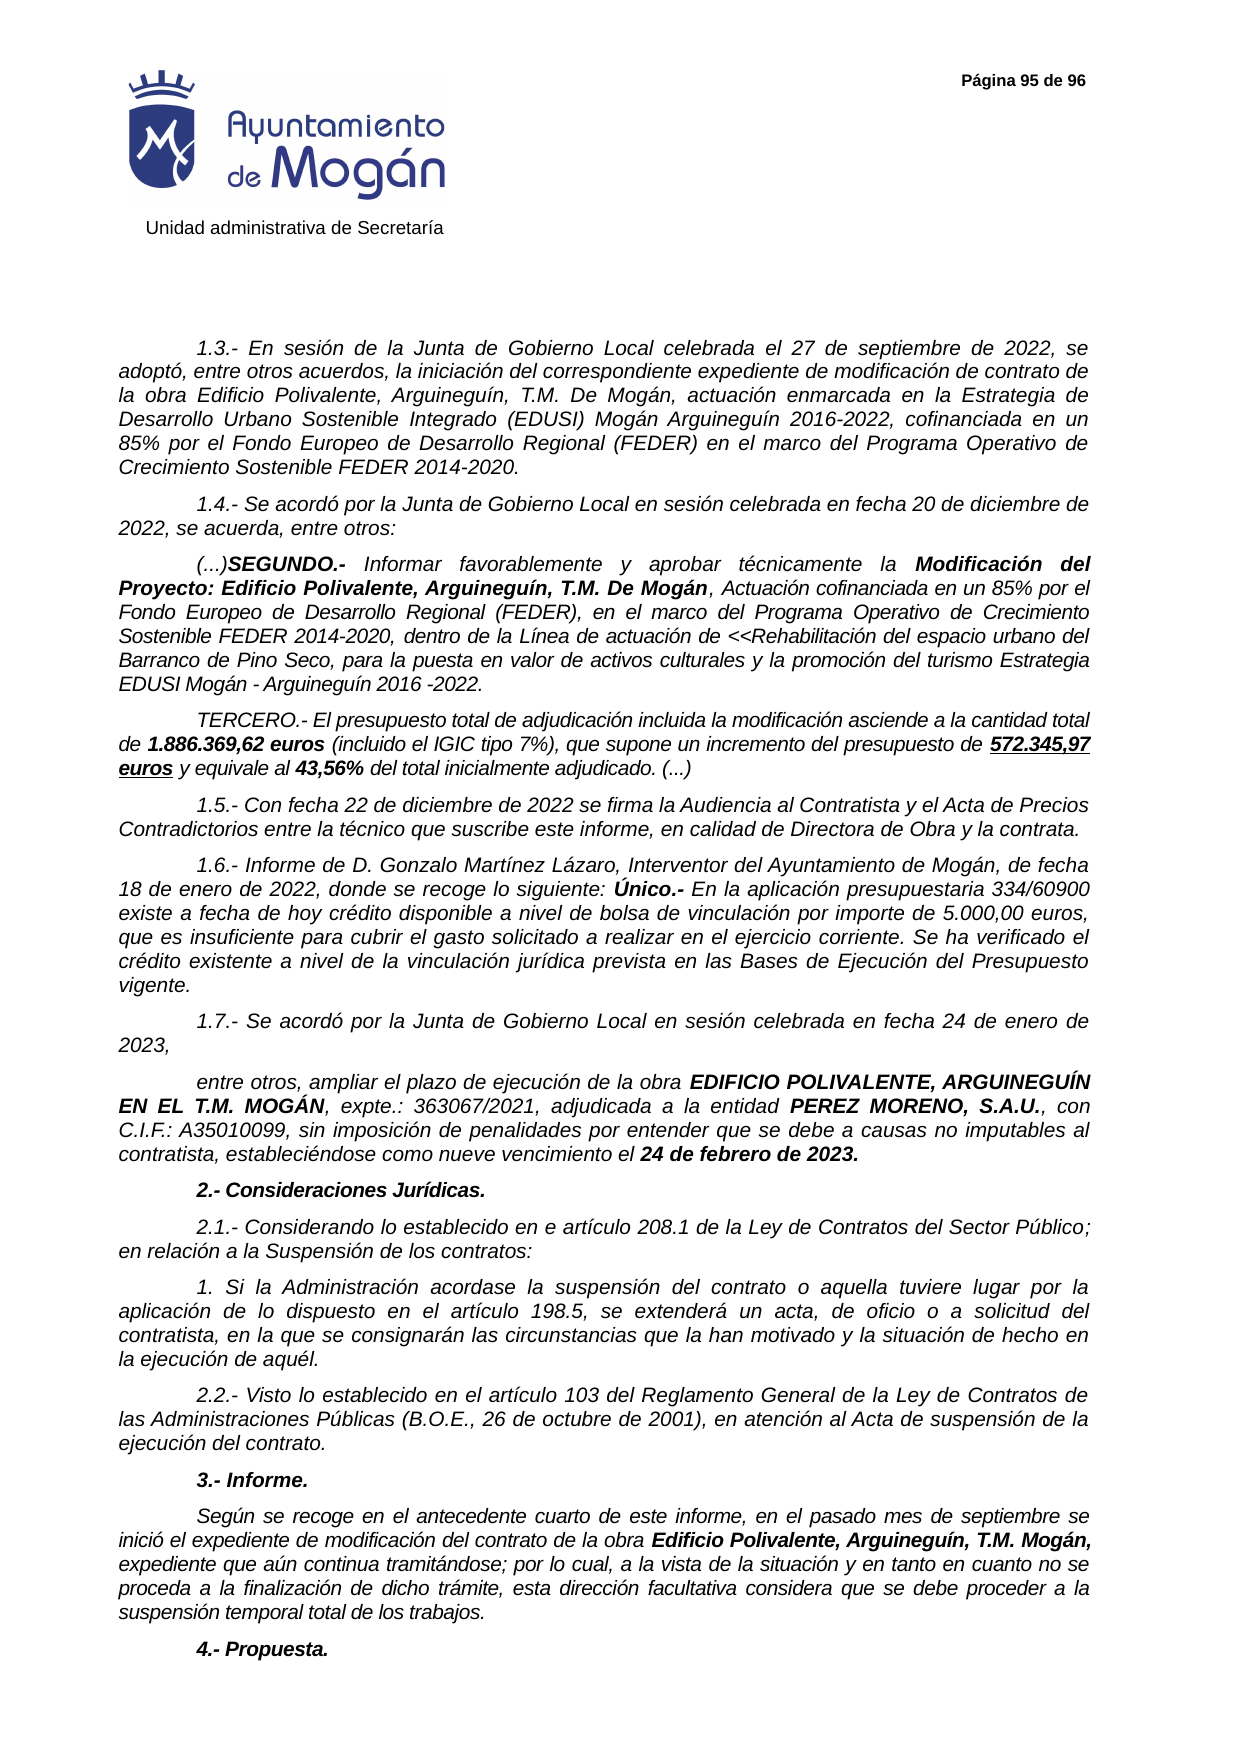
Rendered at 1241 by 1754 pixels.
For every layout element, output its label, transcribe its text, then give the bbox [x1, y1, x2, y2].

text Según se recoge en el antecedente cuarto de este informe, en el pasado mes de septiembre se inició el expediente de modificación del contrato de la obra Edificio Polivalente, Arguineguín, T.M. Mogán, expediente que aún continua tramitándose; por lo cual, a la vista de la situación y en tanto en cuanto no se proceda a la finalización de dicho trámite, esta dirección facultativa considera que se debe proceder a la suspensión temporal total de los trabajos. [118, 1504, 1092, 1624]
text 1.3.- En sesión de la Junta de Gobierno Local celebrada el 27 de septiembre de 2022, se adoptó, entre otros acuerdos, la iniciación del correspondiente expediente de modificación de contrato de la obra Edificio Polivalente, Arguineguín, T.M. De Mogán, actuación enmarcada en la Estrategia de Desarrollo Urbano Sostenible Integrado (EDUSI) Mogán Arguineguín 2016-2022, cofinanciada en un 85% por el Fondo Europeo de Desarrollo Regional (FEDER) en el marco del Programa Operativo de Crecimiento Sostenible FEDER 2014-2020. [118, 335, 1092, 479]
text 2.- Consideraciones Jurídicas. [118, 1178, 1092, 1202]
text TERCERO.- El presupuesto total de adjudicación incluida la modificación asciende a la cantidad total de 1.886.369,62 euros (incluido el IGIC tipo 7%), que supone un incremento del presupuesto de 572.345,97 euros y equivale al 43,56% del total inicialmente adjudicado. (...) [118, 708, 1092, 780]
text 1.4.- Se acordó por la Junta de Gobierno Local en sesión celebrada en fecha 20 de diciembre de 2022, se acuerda, entre otros: [118, 492, 1092, 539]
text 1. Si la Administración acordase la suspensión del contrato o aquella tuviere lugar por la aplicación de lo dispuesto en el artículo 198.5, se extenderá un acta, de oficio o a solicitud del contratista, en la que se consignarán las circunstancias que la han motivado y la situación de hecho en la ejecución de aquél. [118, 1275, 1092, 1371]
text entre otros, ampliar el plazo de ejecución de la obra EDIFICIO POLIVALENTE, ARGUINEGUÍN EN EL T.M. MOGÁN, expte.: 363067/2021, adjudicada a la entidad PEREZ MORENO, S.A.U., con C.I.F.: A35010099, sin imposición de penalidades por entender que se debe a causas no imputables al contratista, estableciéndose como nueve vencimiento el 24 de febrero de 2023. [118, 1070, 1092, 1166]
picture [128, 70, 445, 206]
text 1.5.- Con fecha 22 de diciembre de 2022 se firma la Audiencia al Contratista y el Acta de Precios Contradictorios entre la técnico que suscribe este informe, en calidad de Directora de Obra y la contrata. [118, 793, 1092, 841]
text 2.2.- Visto lo establecido en el artículo 103 del Reglamento General de la Ley de Contratos de las Administraciones Públicas (B.O.E., 26 de octubre de 2001), en atención al Acta de suspensión de la ejecución del contrato. [118, 1383, 1092, 1455]
text 1.7.- Se acordó por la Junta de Gobierno Local en sesión celebrada en fecha 24 de enero de 2023, [118, 1009, 1092, 1057]
text 1.6.- Informe de D. Gonzalo Martínez Lázaro, Interventor del Ayuntamiento de Mogán, de fecha 18 de enero de 2022, donde se recoge lo siguiente: Único.- En la aplicación presupuestaria 334/60900 existe a fecha de hoy crédito disponible a nivel de bolsa de vinculación por importe de 5.000,00 euros, que es insuficiente para cubrir el gasto solicitado a realizar en el ejercicio corriente. Se ha verificado el crédito existente a nivel de la vinculación jurídica prevista en las Bases de Ejecución del Presupuesto vigente. [118, 853, 1092, 997]
text 4.- Propuesta. [118, 1636, 1092, 1660]
text 2.1.- Considerando lo establecido en e artículo 208.1 de la Ley de Contratos del Sector Público; en relación a la Suspensión de los contratos: [118, 1214, 1092, 1262]
text 3.- Informe. [118, 1468, 1092, 1492]
text (...)SEGUNDO.- Informar favorablemente y aprobar técnicamente la Modificación del Proyecto: Edificio Polivalente, Arguineguín, T.M. De Mogán, Actuación cofinanciada en un 85% por el Fondo Europeo de Desarrollo Regional (FEDER), en el marco del Programa Operativo de Crecimiento Sostenible FEDER 2014-2020, dentro de la Línea de actuación de <<Rehabilitación del espacio urbano del Barranco de Pino Seco, para la puesta en valor de activos culturales y la promoción del turismo Estrategia EDUSI Mogán - Arguineguín 2016 -2022. [118, 552, 1092, 696]
